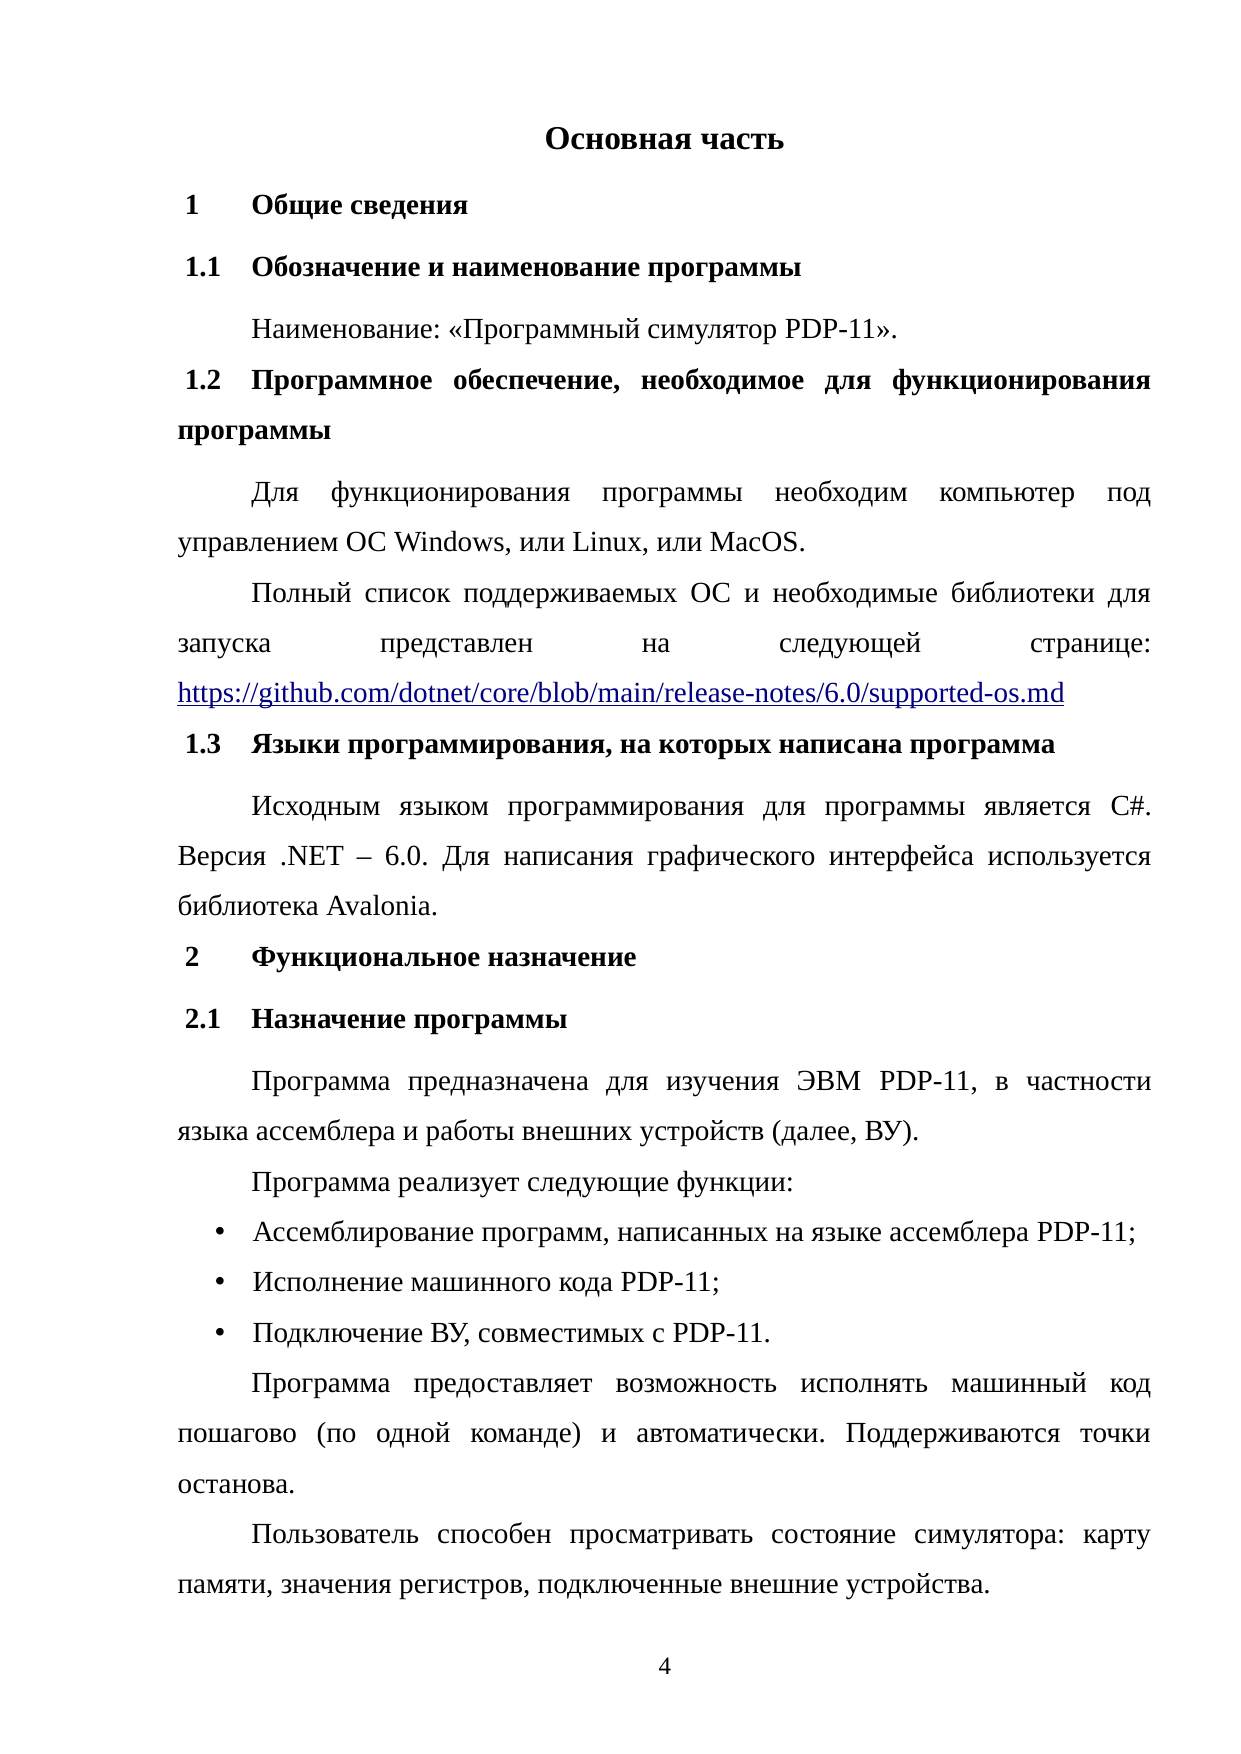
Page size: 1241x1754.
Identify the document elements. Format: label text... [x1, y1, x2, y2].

text Пользователь способен просматривать состояние симулятора: карту памяти, значения регистров, подключенные внешние устройства. [177, 1516, 1152, 1600]
list Подключение ВУ, совместимых с PDP-11. [215, 1315, 1152, 1348]
text Исходным языком программирования для программы является C#. Версия .NET – 6.0. Для написания графического интерфейса используется библиотека Avalonia. [177, 788, 1152, 922]
list Ассемблирование программ, написанных на языке ассемблера PDP-11; [215, 1214, 1152, 1248]
text Программа предназначена для изучения ЭВМ PDP-11, в частности языка ассемблера и работы внешних устройств (далее, ВУ). [177, 1063, 1152, 1147]
text Программа реализует следующие функции: [177, 1164, 1152, 1197]
text Наименование: «Программный симулятор PDP-11». [177, 312, 1152, 345]
text Для функционирования программы необходим компьютер под управлением ОС Windows, или Linux, или MacOS. [177, 474, 1152, 558]
subtitle Языки программирования, на которых написана программа [177, 726, 1152, 759]
subtitle Обозначение и наименование программы [177, 249, 1152, 283]
subtitle Программное обеспечение, необходимое для функционирования программы [177, 362, 1152, 446]
subtitle Функциональное назначение [177, 939, 1152, 972]
text Полный список поддерживаемых ОС и необходимые библиотеки для запуска представлен на следующей странице: https://github.com/dotnet/core/blob/main/release-notes/6.0/supported-os.md [177, 575, 1152, 709]
subtitle Основная часть [177, 118, 1152, 156]
text Программа предоставляет возможность исполнять машинный код пошагово (по одной команде) и автоматически. Поддерживаются точки останова. [177, 1365, 1152, 1499]
subtitle Общие сведения [177, 187, 1152, 221]
list Исполнение машинного кода PDP-11; [215, 1264, 1152, 1298]
subtitle Назначение программы [177, 1001, 1152, 1034]
